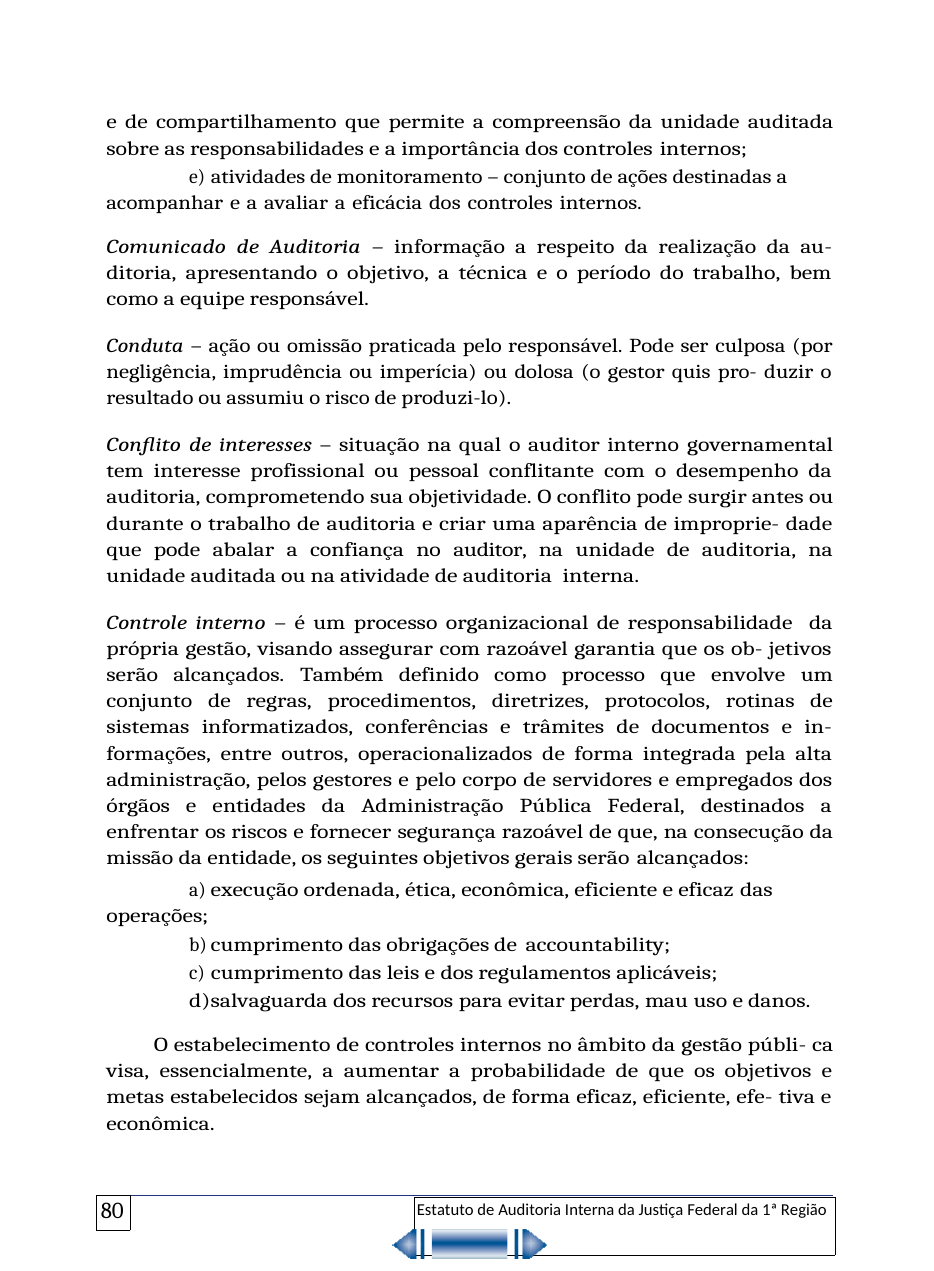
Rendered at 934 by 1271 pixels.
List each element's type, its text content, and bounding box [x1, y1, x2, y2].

text Conflito de interesses – situação na qual o auditor interno governamental tem interesse profissional ou pessoal conflitante com o desempenho da auditoria, comprometendo sua objetividade. O conflito pode surgir antes ou durante o trabalho de auditoria e criar uma aparência de improprie- dade que pode abalar a confiança no auditor, na unidade de auditoria, na unidade auditada ou na atividade de auditoria interna. [106, 434, 833, 587]
picture [392, 1229, 425, 1259]
text Comunicado de Auditoria – informação a respeito da realização da au- ditoria, apresentando o objetivo, a técnica e o período do trabalho, bem como a equipe responsável. [106, 236, 833, 311]
picture [514, 1229, 547, 1259]
picture [431, 1229, 508, 1259]
text operações; [106, 905, 856, 928]
text Conduta – ação ou omissão praticada pelo responsável. Pode ser culposa (por negligência, imprudência ou imperícia) ou dolosa (o gestor quis pro- duzir o resultado ou assumiu o risco de produzi-lo). [106, 335, 833, 410]
text e de compartilhamento que permite a compreensão da unidade auditada sobre as responsabilidades e a importância dos controles internos; [106, 111, 833, 160]
text Controle interno – é um processo organizacional de responsabilidade da própria gestão, visando assegurar com razoável garantia que os ob- jetivos serão alcançados. Também definido como processo que envolve um conjunto de regras, procedimentos, diretrizes, protocolos, rotinas de sistemas informatizados, conferências e trâmites de documentos e in- formações, entre outros, operacionalizados de forma integrada pela alta administração, pelos gestores e pelo corpo de servidores e empregados dos órgãos e entidades da Administração Pública Federal, destinados a enfrentar os riscos e fornecer segurança razoável de que, na consecução da missão da entidade, os seguintes objetivos gerais serão alcançados: [106, 611, 833, 869]
list atividades de monitoramento – conjunto de ações destinadas a acompanhar e a avaliar a eficácia dos controles internos. [106, 166, 833, 214]
list execução ordenada, ética, econômica, eficiente e eficaz das [189, 879, 856, 901]
text O estabelecimento de controles internos no âmbito da gestão públi- ca visa, essencialmente, a aumentar a probabilidade de que os objetivos e metas estabelecidos sejam alcançados, de forma eficaz, eficiente, efe- tiva e econômica. [106, 1034, 833, 1135]
list cumprimento das leis e dos regulamentos aplicáveis; d)salvaguarda dos recursos para evitar perdas, mau uso e danos. [189, 962, 833, 1013]
list cumprimento das obrigações de accountability; [189, 933, 856, 956]
